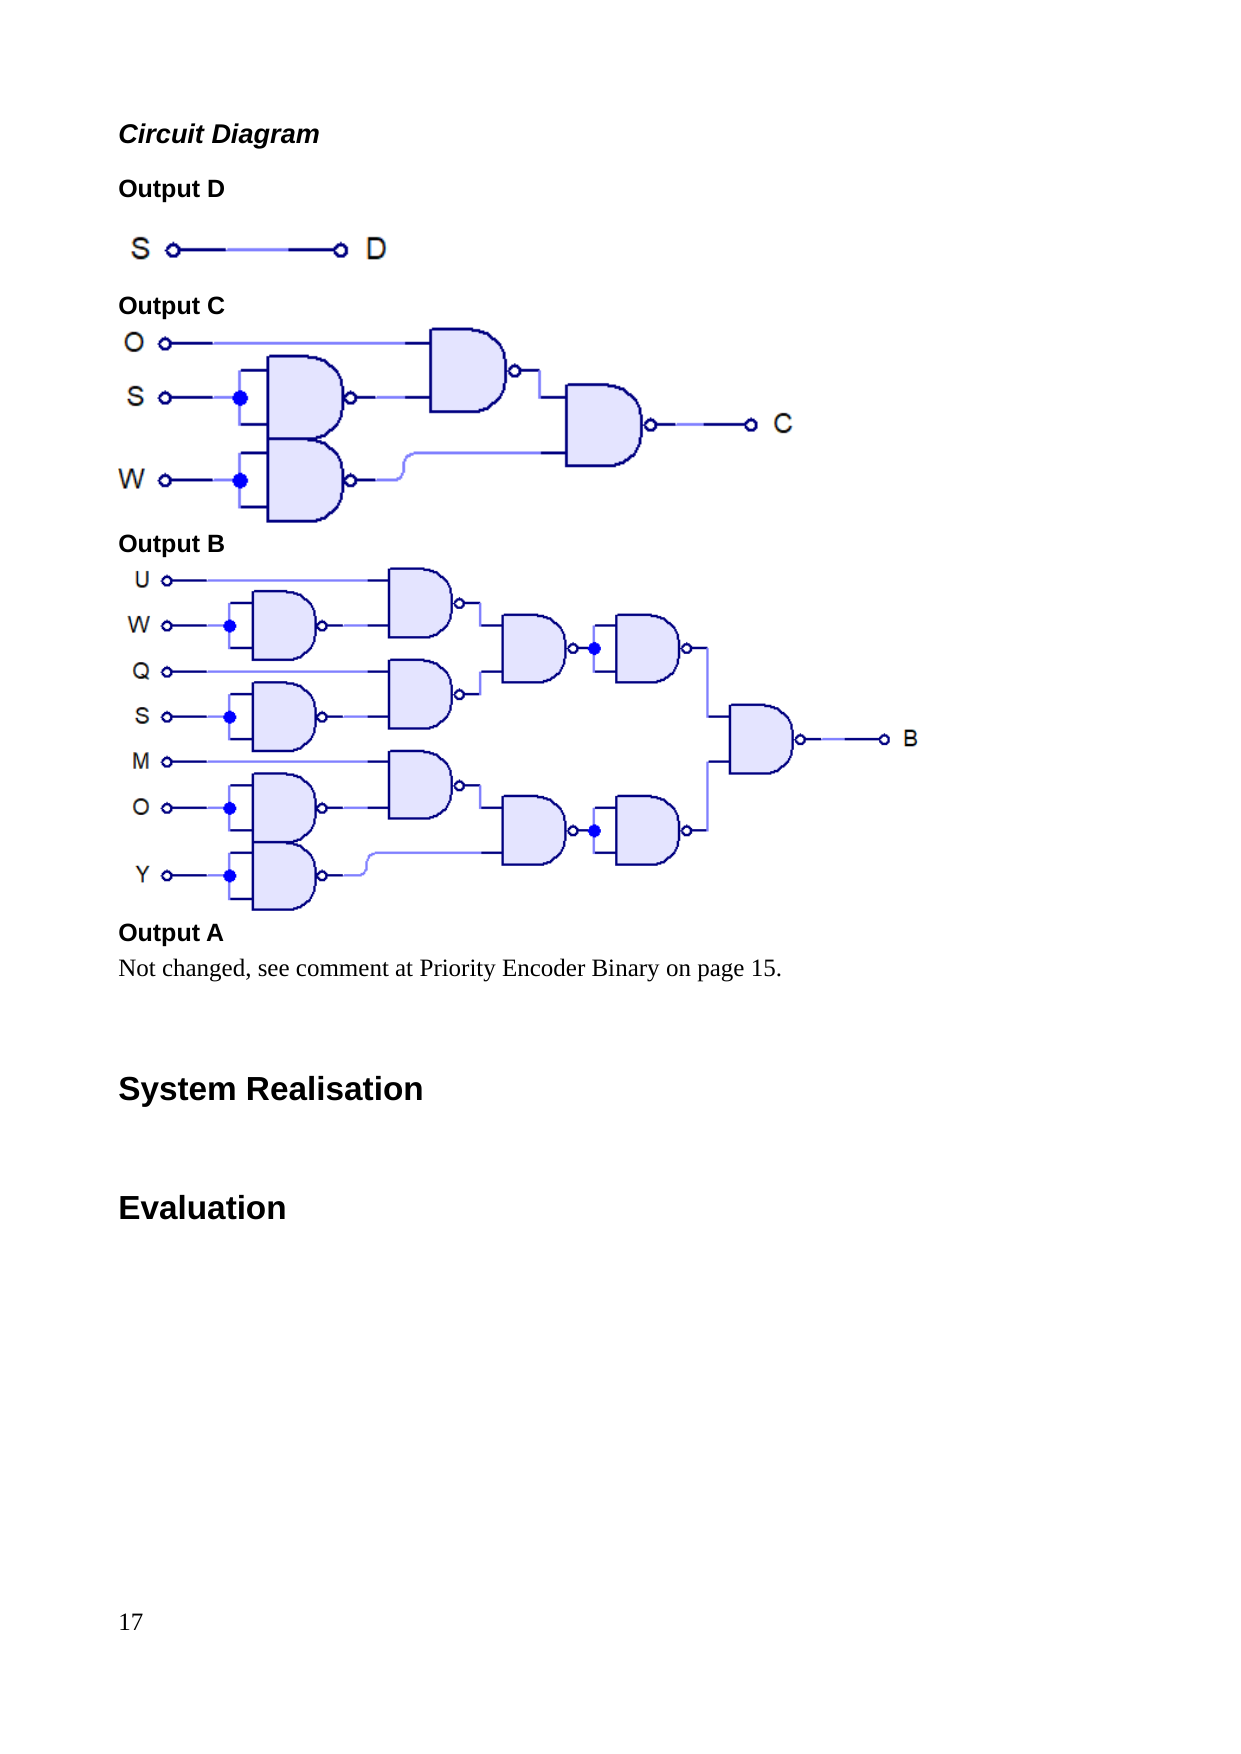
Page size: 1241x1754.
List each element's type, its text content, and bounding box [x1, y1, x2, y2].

picture [118, 325, 803, 530]
subtitle Circuit Diagram [118, 118, 1122, 149]
picture [118, 564, 923, 918]
subtitle System Realisation [118, 1069, 1122, 1107]
picture [118, 209, 414, 291]
subtitle Output C [118, 291, 1122, 319]
subtitle Output B [118, 530, 1122, 558]
subtitle Output D [118, 174, 1122, 203]
text Not changed, see comment at Priority Encoder Binary on page 15. [118, 953, 1122, 982]
subtitle Output A [118, 918, 1122, 947]
subtitle Evaluation [118, 1188, 1122, 1227]
